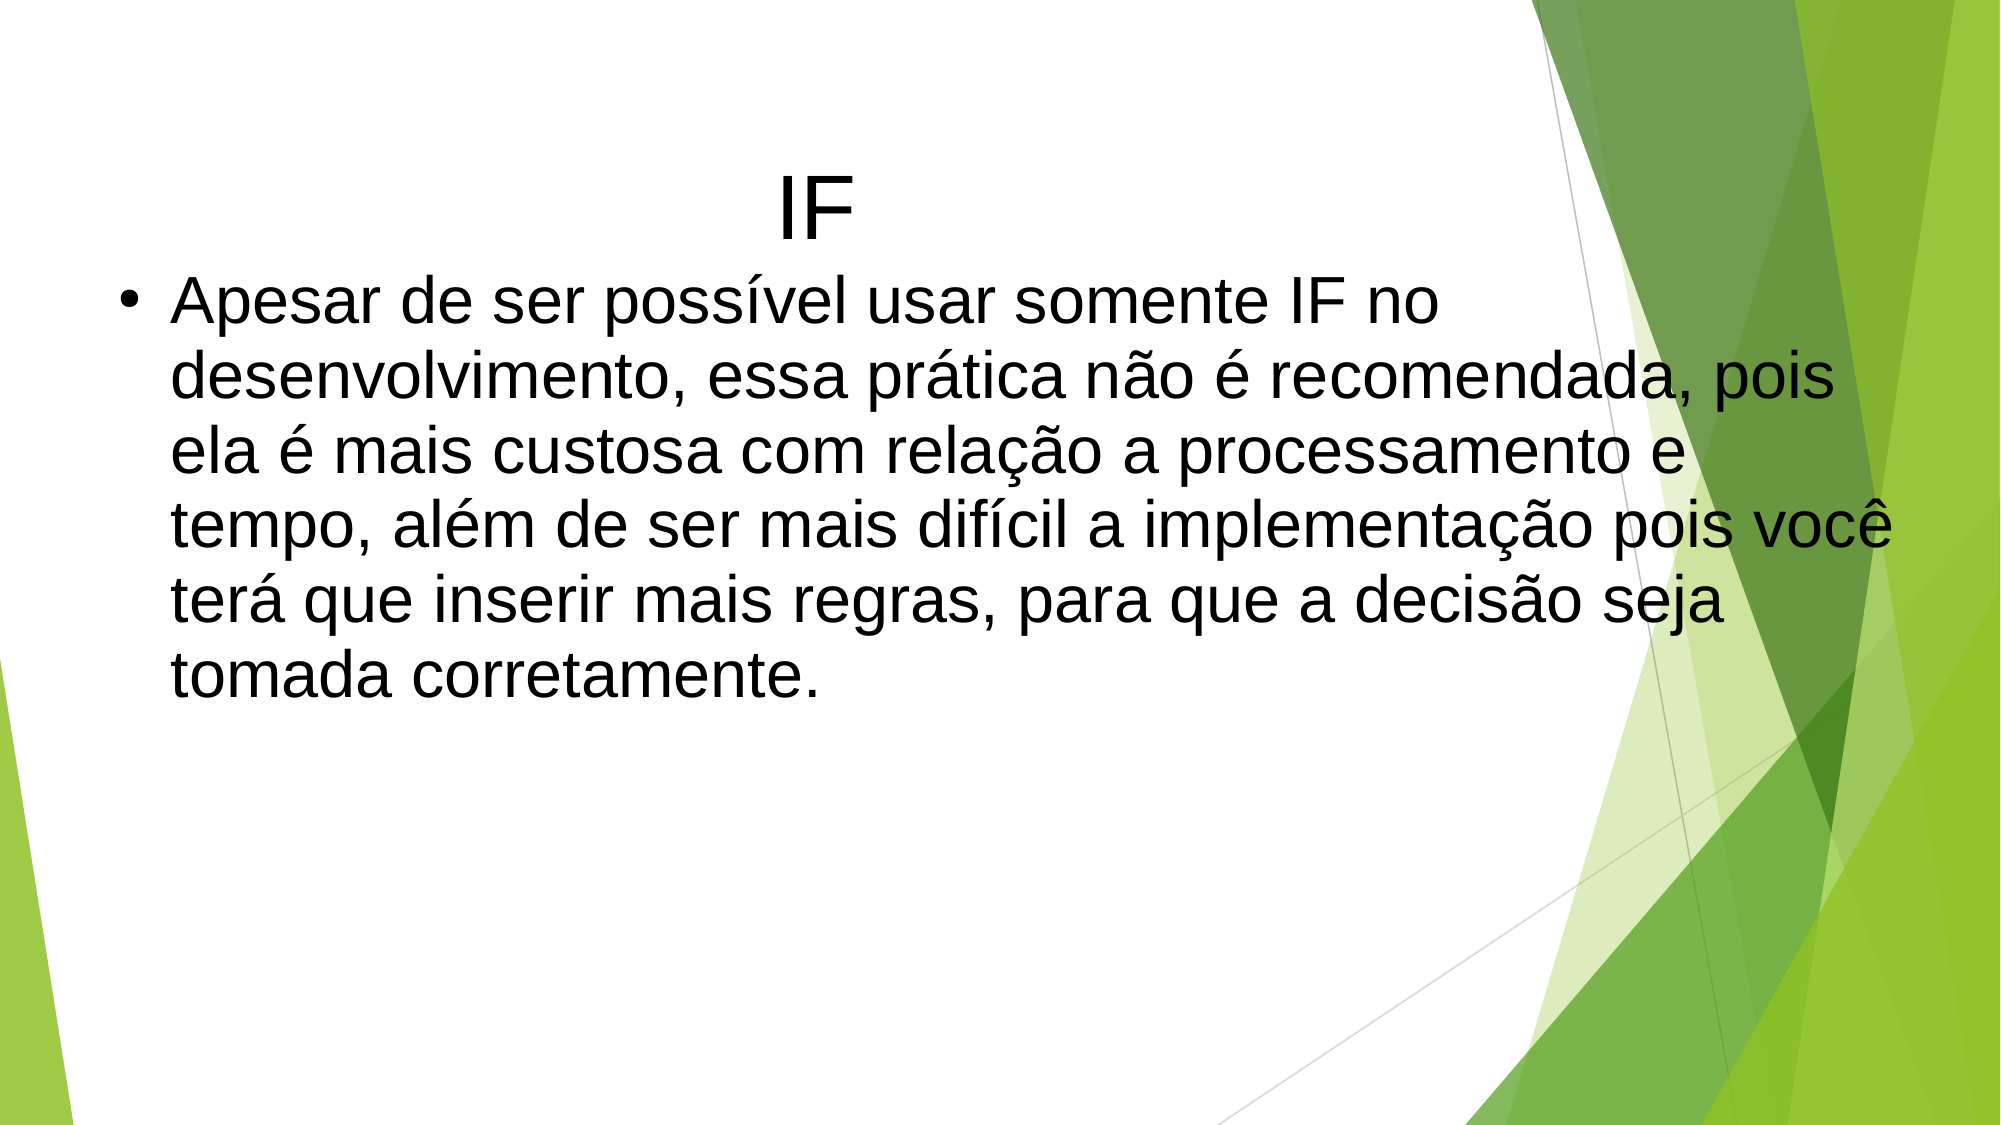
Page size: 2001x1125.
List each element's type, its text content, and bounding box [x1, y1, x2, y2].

title IF [111, 99, 1522, 263]
list Apesar de ser possível usar somente IF no desenvolvimento, essa prática não é recomendada, pois ela é mais custosa com relação a processamento e tempo, além de ser mais difícil a implementação pois você terá que inserir mais regras, para que a decisão seja tomada corretamente. [99, 263, 1900, 916]
